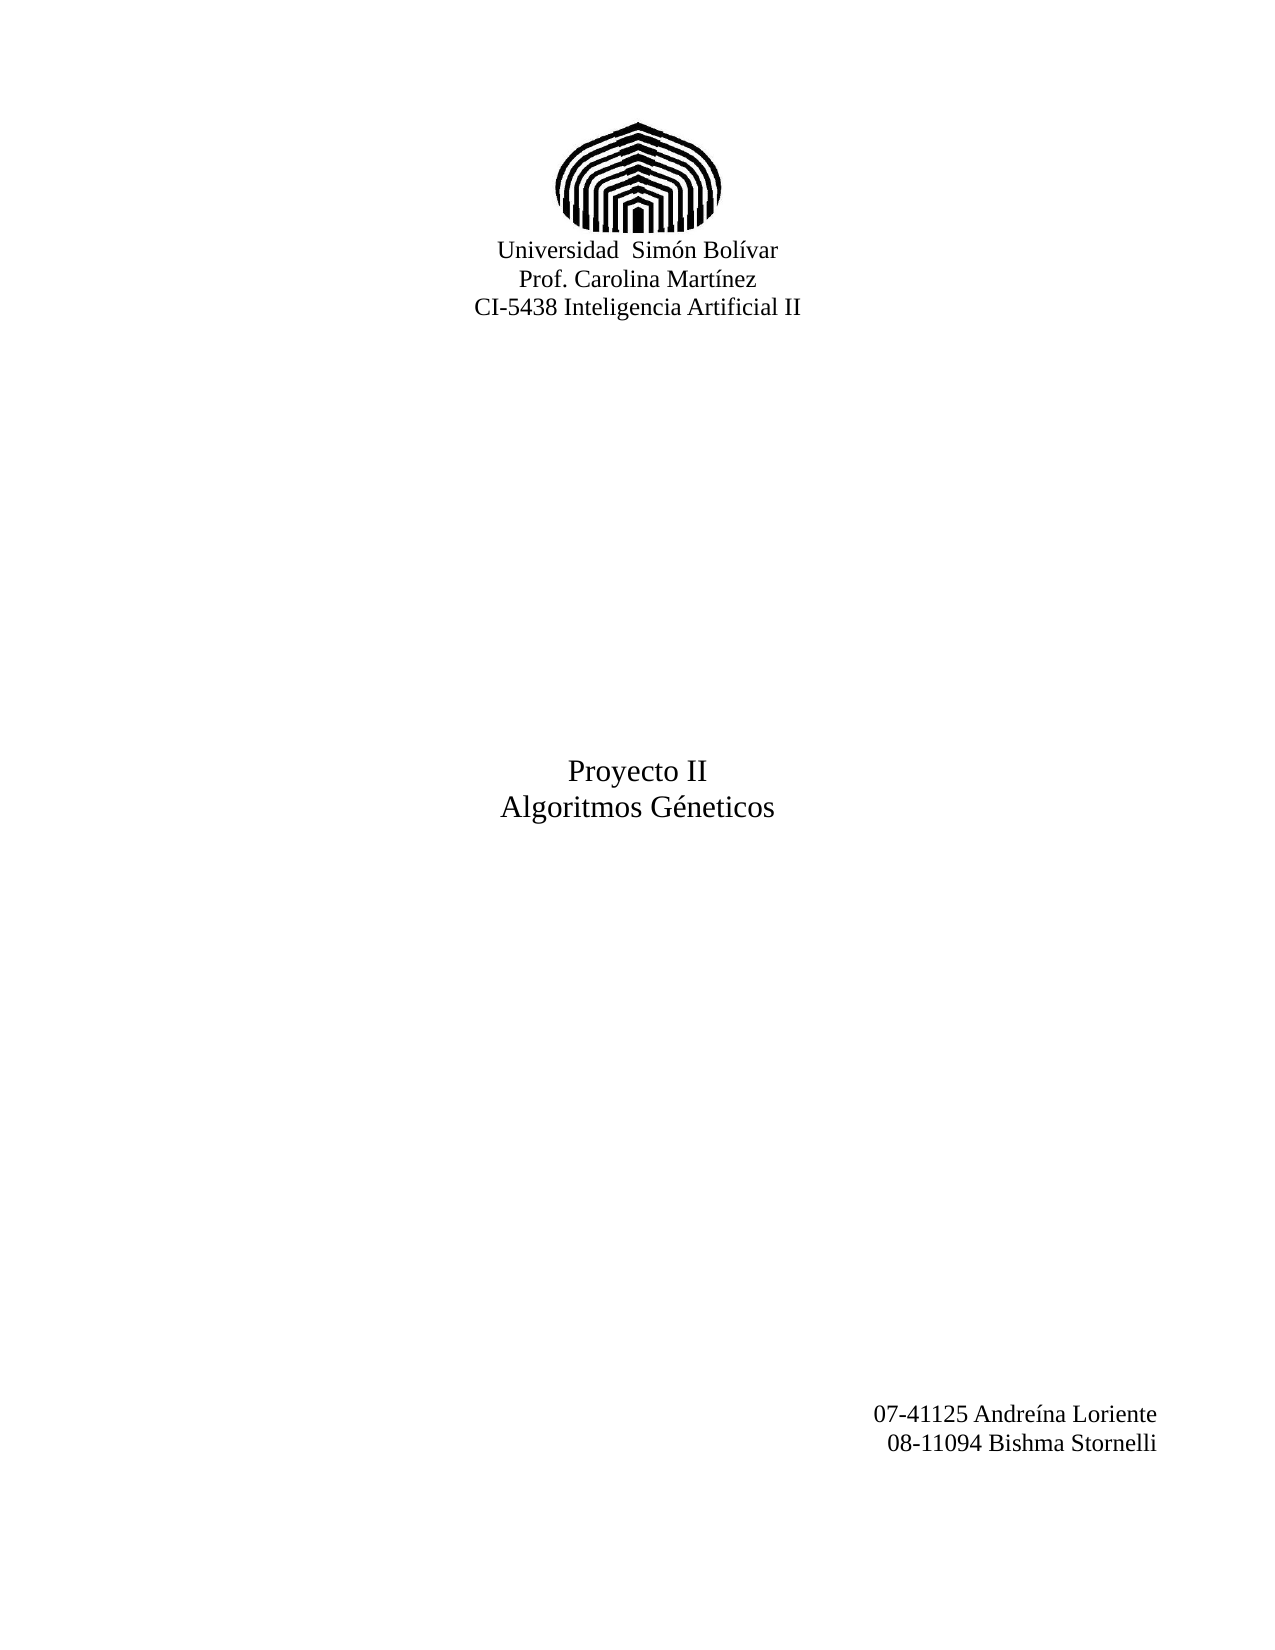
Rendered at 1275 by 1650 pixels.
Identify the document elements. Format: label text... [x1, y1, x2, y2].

text Prof. Carolina Martínez [118, 264, 1157, 292]
text Proyecto II [118, 752, 1157, 788]
text Universidad Simón Bolívar [118, 235, 1157, 264]
text 08-11094 Bishma Stornelli [118, 1428, 1157, 1457]
text CI-5438 Inteligencia Artificial II [118, 292, 1157, 321]
picture [552, 118, 723, 235]
text 07-41125 Andreína Loriente [118, 1399, 1157, 1428]
text Algoritmos Géneticos [118, 788, 1157, 824]
